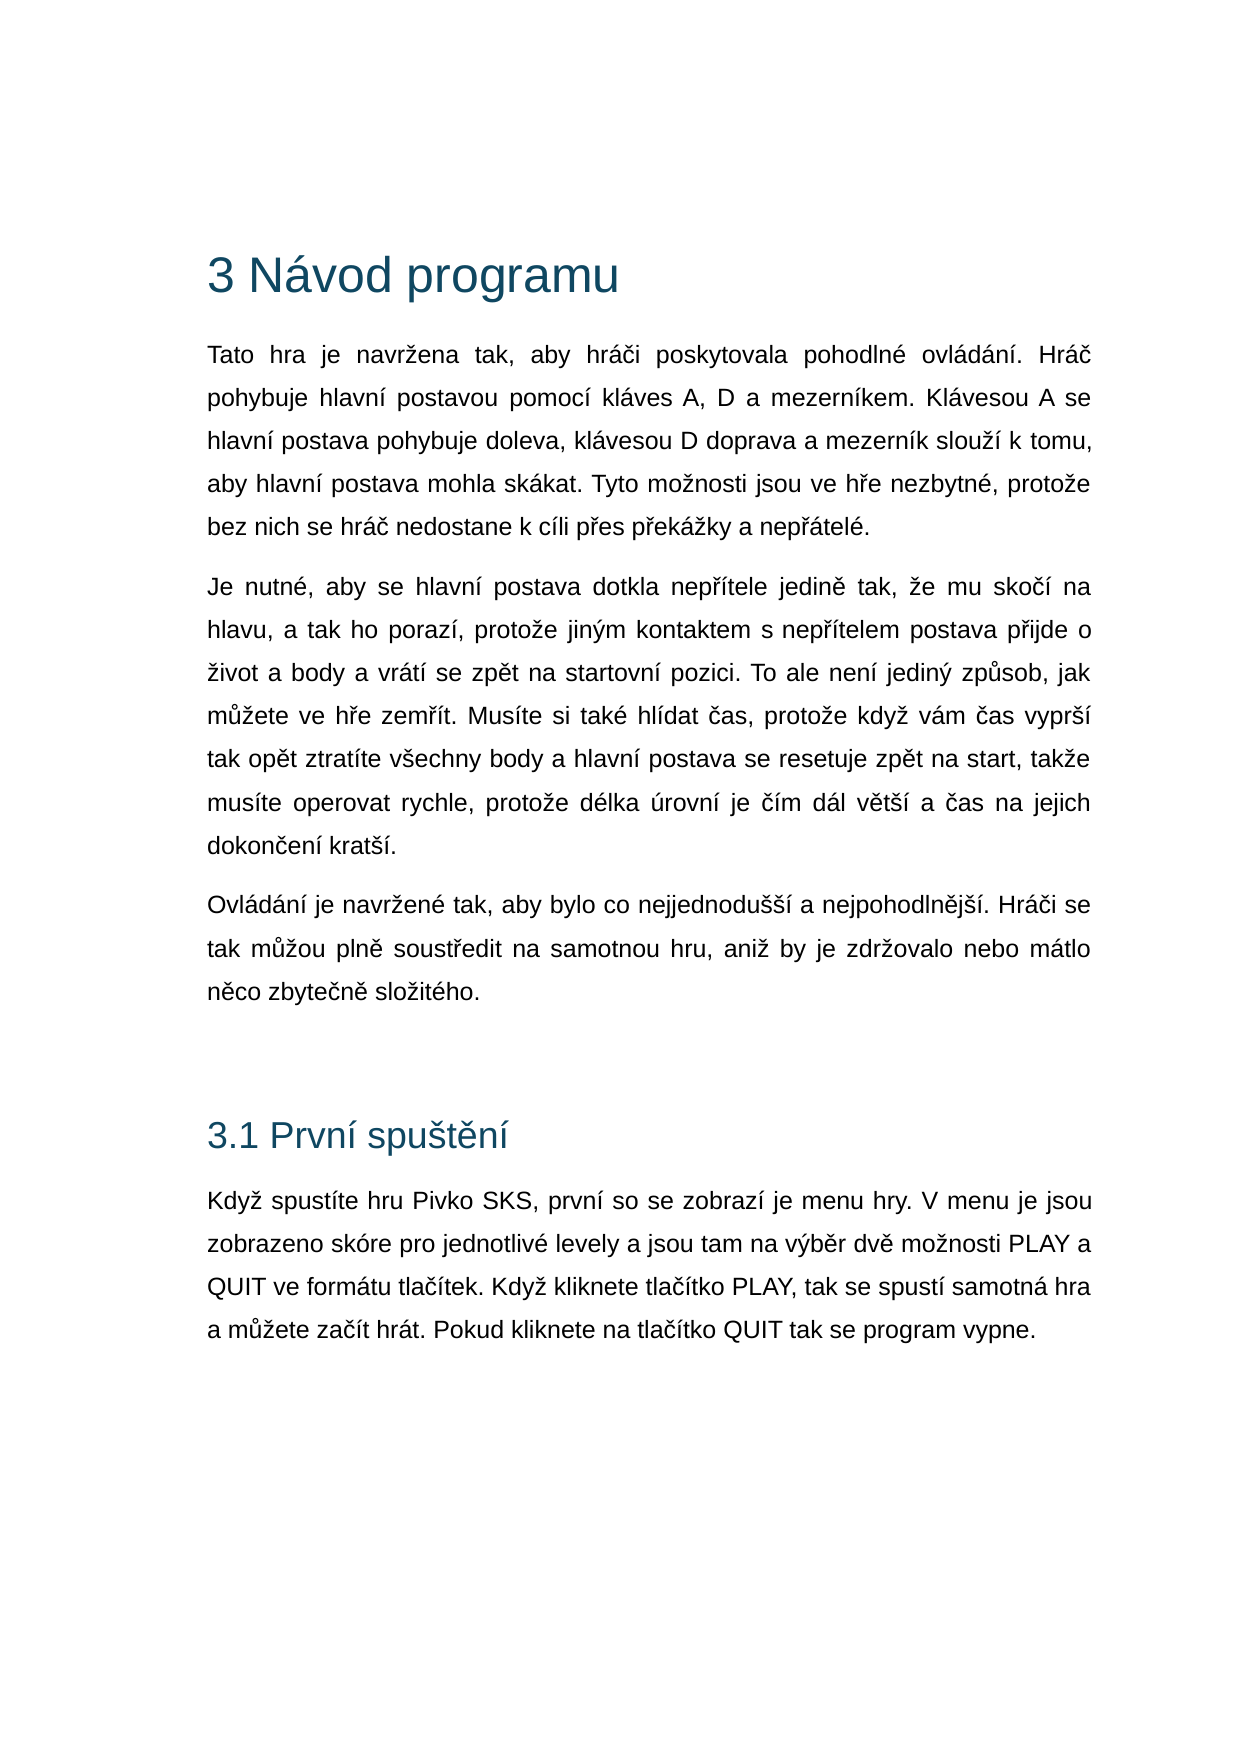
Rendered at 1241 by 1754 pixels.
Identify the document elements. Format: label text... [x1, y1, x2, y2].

text Je nutné, aby se hlavní postava dotkla nepřítele jedině tak, že mu skočí na hlavu, a tak ho porazí, protože jiným kontaktem s nepřítelem postava přijde o život a body a vrátí se zpět na startovní pozici. To ale není jediný způsob, jak můžete ve hře zemřít. Musíte si také hlídat čas, protože když vám čas vyprší tak opět ztratíte všechny body a hlavní postava se resetuje zpět na start, takže musíte operovat rychle, protože délka úrovní je čím dál větší a čas na jejich dokončení kratší. [207, 572, 1092, 859]
text Ovládání je navržené tak, aby bylo co nejjednodušší a nejpohodlnější. Hráči se tak můžou plně soustředit na samotnou hru, aniž by je zdržovalo nebo mátlo něco zbytečně složitého. [207, 890, 1092, 1005]
text Když spustíte hru Pivko SKS, první so se zobrazí je menu hry. V menu je jsou zobrazeno skóre pro jednotlivé levely a jsou tam na výběr dvě možnosti PLAY a QUIT ve formátu tlačítek. Když kliknete tlačítko PLAY, tak se spustí samotná hra a můžete začít hrát. Pokud kliknete na tlačítko QUIT tak se program vypne. [207, 1186, 1092, 1344]
text Tato hra je navržena tak, aby hráči poskytovala pohodlné ovládání. Hráč pohybuje hlavní postavou pomocí kláves A, D a mezerníkem. Klávesou A se hlavní postava pohybuje doleva, klávesou D doprava a mezerník slouží k tomu, aby hlavní postava mohla skákat. Tyto možnosti jsou ve hře nezbytné, protože bez nich se hráč nedostane k cíli přes překážky a nepřátelé. [207, 339, 1092, 541]
subtitle 3.1 První spuštění [207, 1113, 1092, 1156]
subtitle 3 Návod programu [207, 245, 1092, 302]
